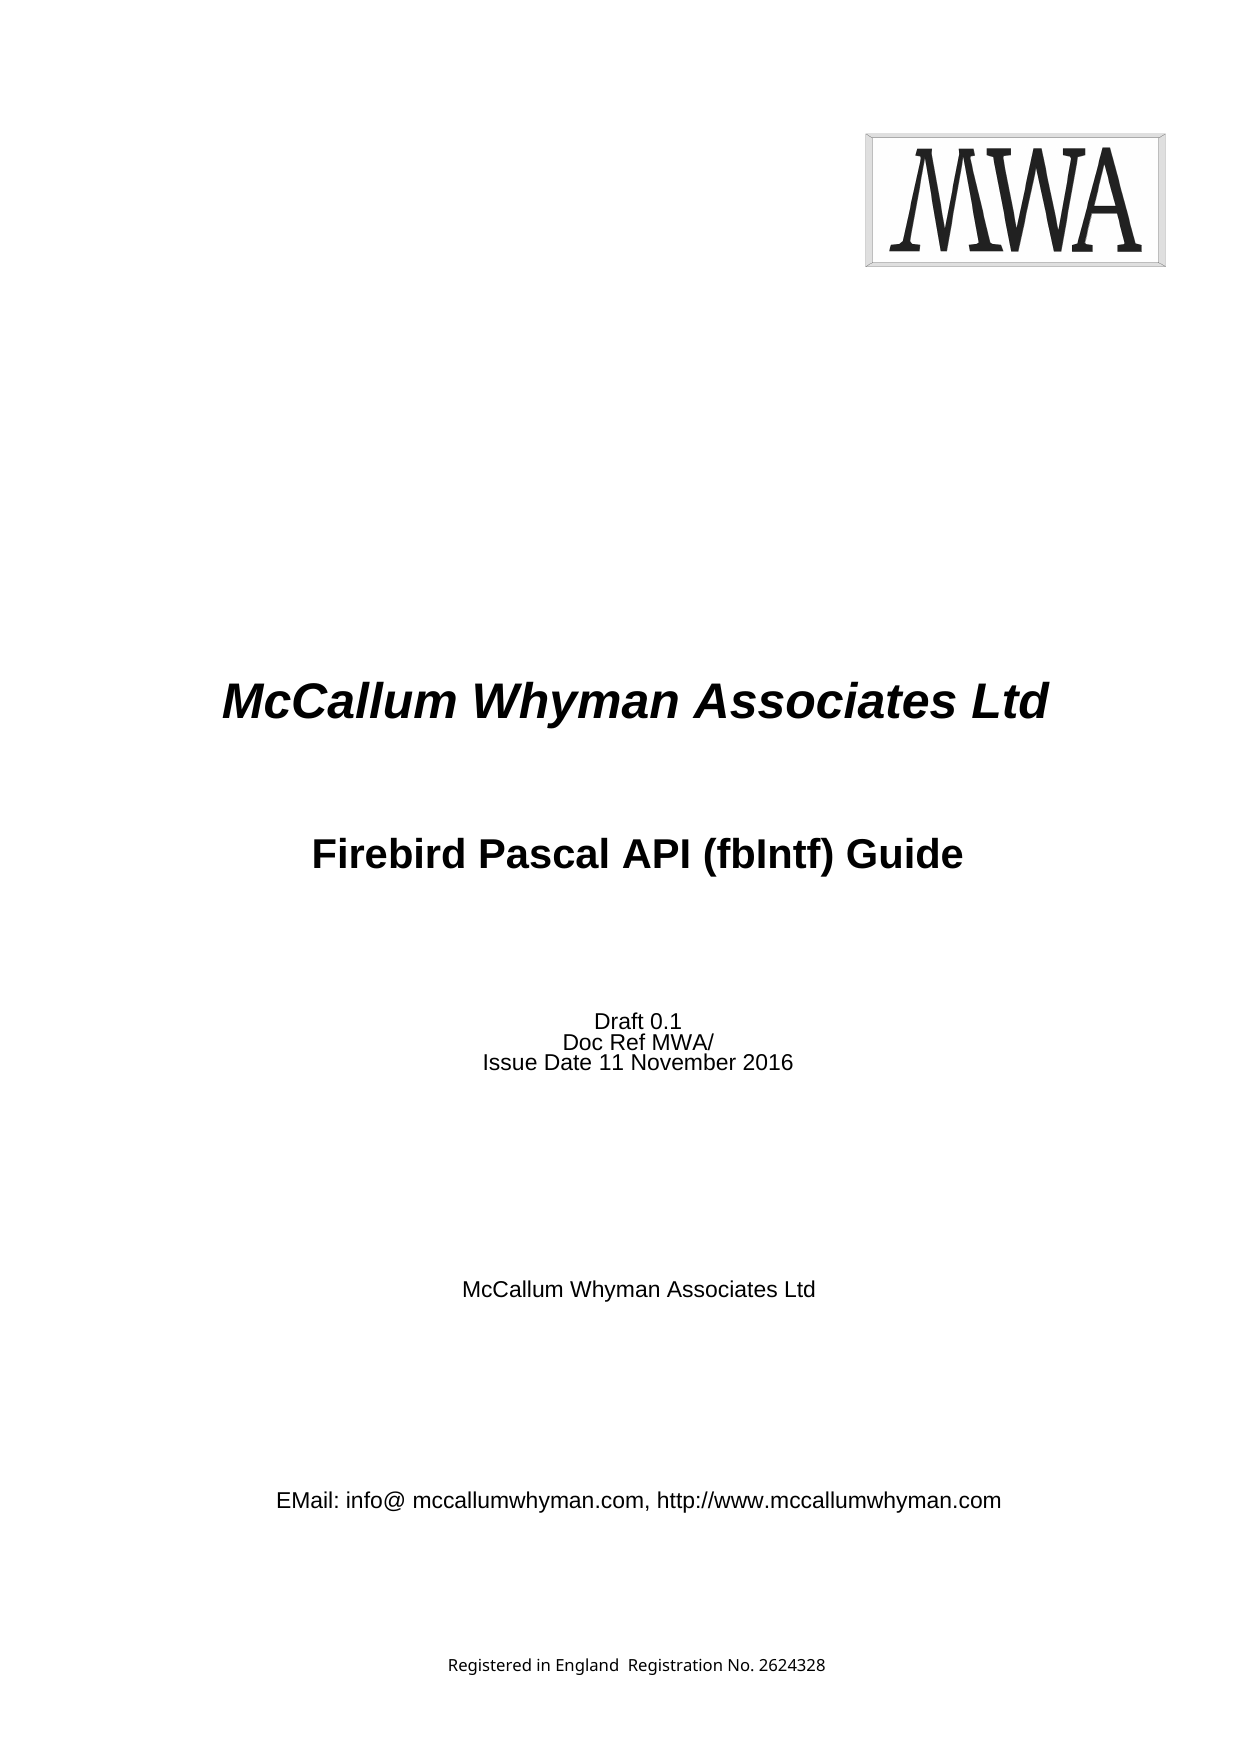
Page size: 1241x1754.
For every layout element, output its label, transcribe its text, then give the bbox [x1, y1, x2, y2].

text McCallum Whyman Associates Ltd [150, 1276, 1128, 1303]
text EMail: info@ mccallumwhyman.com, http://www.mccallumwhyman.com [150, 1487, 1128, 1514]
text Draft 0.1 Doc Ref MWA/ Issue Date 11 November 2016 [150, 1012, 1126, 1075]
text McCallum Whyman Associates Ltd [150, 679, 1126, 729]
text Firebird Pascal API (fbIntf) Guide [150, 729, 1126, 879]
